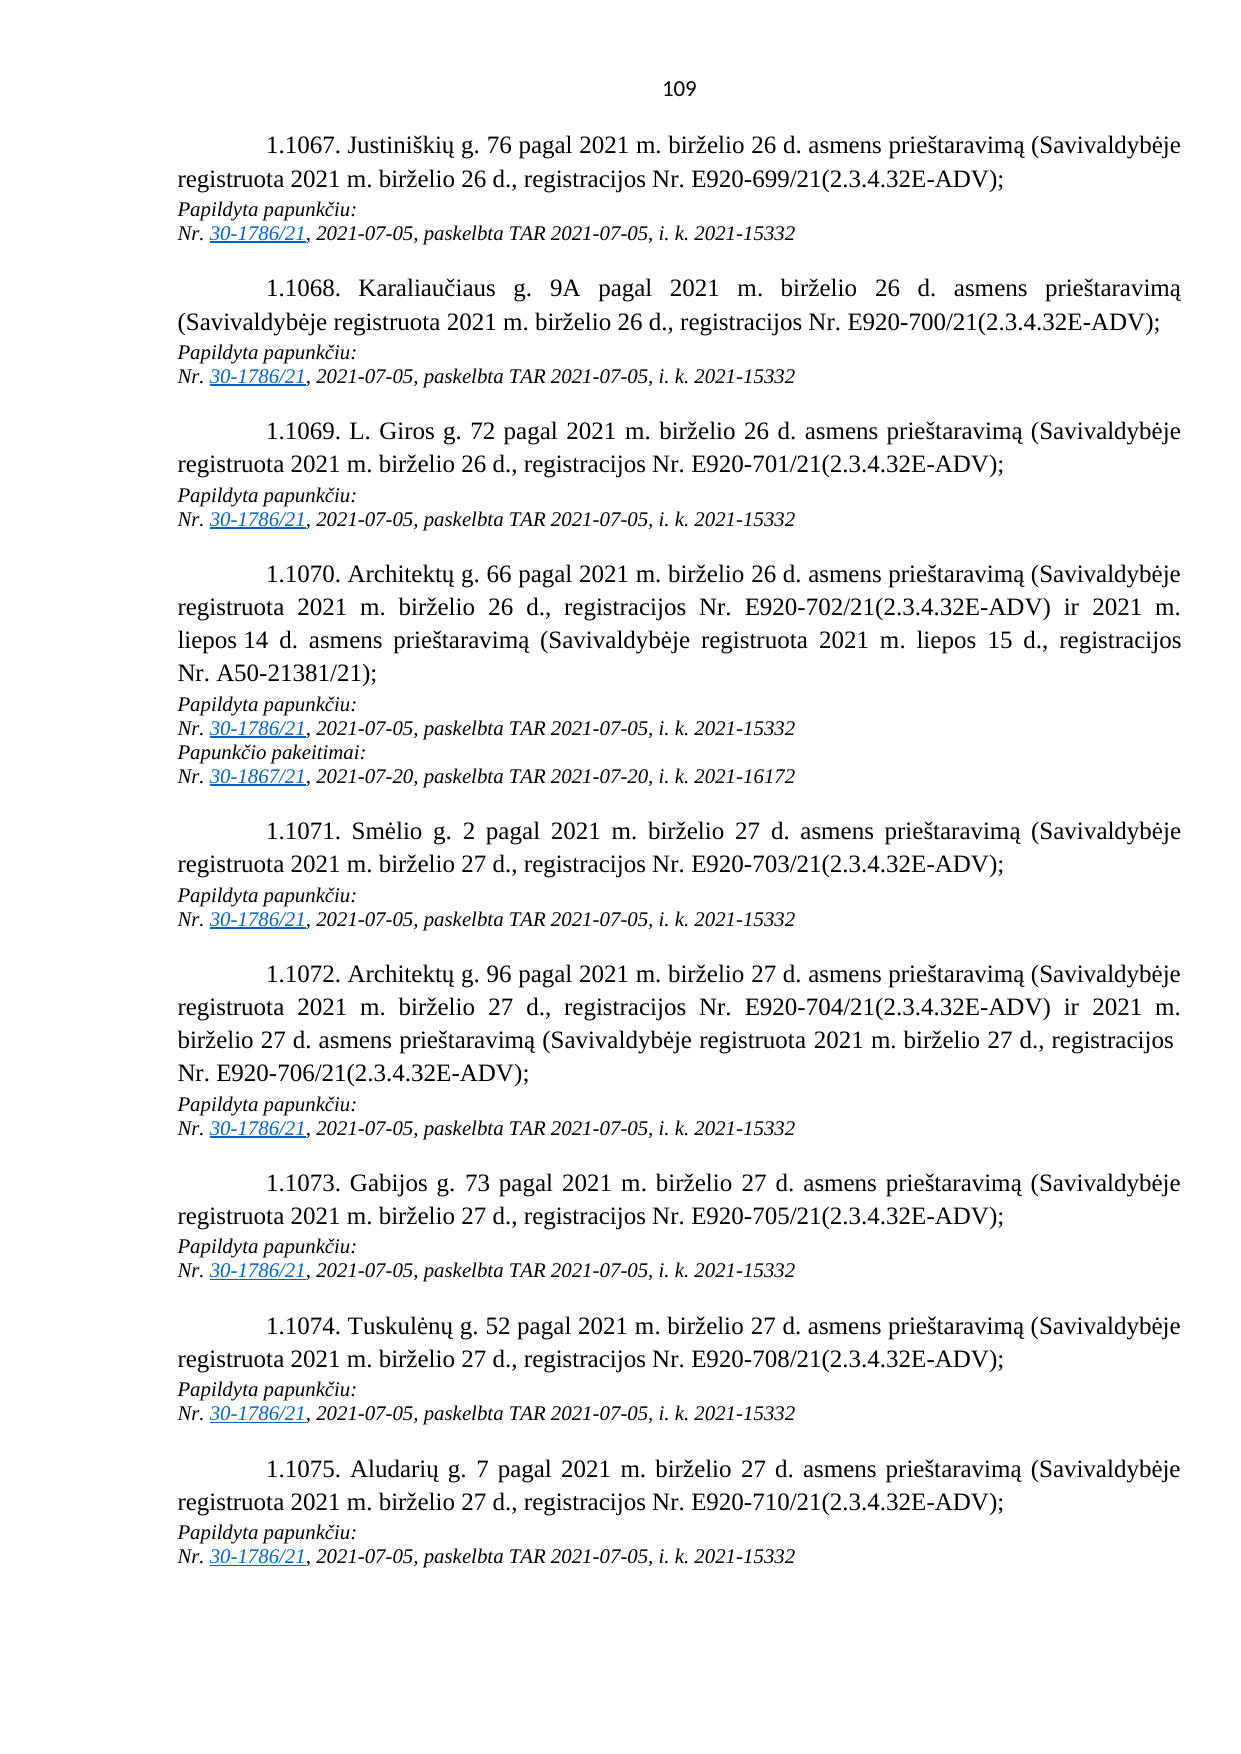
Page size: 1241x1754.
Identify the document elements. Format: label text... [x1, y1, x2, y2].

text Nr. 30-1786/21, 2021-07-05, paskelbta TAR 2021-07-05, i. k. 2021-15332 [177, 1544, 1181, 1568]
text Nr. 30-1786/21, 2021-07-05, paskelbta TAR 2021-07-05, i. k. 2021-15332 [177, 1401, 1181, 1425]
text 1.1070. Architektų g. 66 pagal 2021 m. birželio 26 d. asmens prieštaravimą (Savivaldybėje registruota 2021 m. birželio 26 d., registracijos Nr. E920-702/21(2.3.4.32E-ADV) ir 2021 m. liepos 14 d. asmens prieštaravimą (Savivaldybėje registruota 2021 m. liepos 15 d., registracijos Nr. A50-21381/21); [177, 559, 1181, 687]
text 1.1075. Aludarių g. 7 pagal 2021 m. birželio 27 d. asmens prieštaravimą (Savivaldybėje registruota 2021 m. birželio 27 d., registracijos Nr. E920-710/21(2.3.4.32E-ADV); [177, 1454, 1181, 1516]
text Nr. 30-1867/21, 2021-07-20, paskelbta TAR 2021-07-20, i. k. 2021-16172 [177, 764, 1181, 788]
text Nr. 30-1786/21, 2021-07-05, paskelbta TAR 2021-07-05, i. k. 2021-15332 [177, 221, 1181, 245]
text 1.1068. Karaliaučiaus g. 9A pagal 2021 m. birželio 26 d. asmens prieštaravimą (Savivaldybėje registruota 2021 m. birželio 26 d., registracijos Nr. E920-700/21(2.3.4.32E-ADV); [177, 273, 1181, 335]
text 1.1072. Architektų g. 96 pagal 2021 m. birželio 27 d. asmens prieštaravimą (Savivaldybėje registruota 2021 m. birželio 27 d., registracijos Nr. E920-704/21(2.3.4.32E-ADV) ir 2021 m. birželio 27 d. asmens prieštaravimą (Savivaldybėje registruota 2021 m. birželio 27 d., registracijos Nr. E920-706/21(2.3.4.32E-ADV); [177, 959, 1181, 1087]
text 1.1069. L. Giros g. 72 pagal 2021 m. birželio 26 d. asmens prieštaravimą (Savivaldybėje registruota 2021 m. birželio 26 d., registracijos Nr. E920-701/21(2.3.4.32E-ADV); [177, 416, 1181, 478]
text 1.1074. Tuskulėnų g. 52 pagal 2021 m. birželio 27 d. asmens prieštaravimą (Savivaldybėje registruota 2021 m. birželio 27 d., registracijos Nr. E920-708/21(2.3.4.32E-ADV); [177, 1311, 1181, 1373]
text Papildyta papunkčiu: [177, 339, 1181, 364]
text Nr. 30-1786/21, 2021-07-05, paskelbta TAR 2021-07-05, i. k. 2021-15332 [177, 364, 1181, 388]
text Papildyta papunkčiu: [177, 1520, 1181, 1544]
text Papunkčio pakeitimai: [177, 739, 1181, 764]
text Papildyta papunkčiu: [177, 882, 1181, 907]
text 1.1067. Justiniškių g. 76 pagal 2021 m. birželio 26 d. asmens prieštaravimą (Savivaldybėje registruota 2021 m. birželio 26 d., registracijos Nr. E920-699/21(2.3.4.32E-ADV); [177, 131, 1181, 192]
text Papildyta papunkčiu: [177, 197, 1181, 221]
text Nr. 30-1786/21, 2021-07-05, paskelbta TAR 2021-07-05, i. k. 2021-15332 [177, 507, 1181, 531]
text Papildyta papunkčiu: [177, 1091, 1181, 1116]
text Nr. 30-1786/21, 2021-07-05, paskelbta TAR 2021-07-05, i. k. 2021-15332 [177, 716, 1181, 739]
text Papildyta papunkčiu: [177, 1377, 1181, 1401]
text 1.1071. Smėlio g. 2 pagal 2021 m. birželio 27 d. asmens prieštaravimą (Savivaldybėje registruota 2021 m. birželio 27 d., registracijos Nr. E920-703/21(2.3.4.32E-ADV); [177, 816, 1181, 878]
text Papildyta papunkčiu: [177, 691, 1181, 716]
text 1.1073. Gabijos g. 73 pagal 2021 m. birželio 27 d. asmens prieštaravimą (Savivaldybėje registruota 2021 m. birželio 27 d., registracijos Nr. E920-705/21(2.3.4.32E-ADV); [177, 1168, 1181, 1230]
text Nr. 30-1786/21, 2021-07-05, paskelbta TAR 2021-07-05, i. k. 2021-15332 [177, 1258, 1181, 1282]
text Nr. 30-1786/21, 2021-07-05, paskelbta TAR 2021-07-05, i. k. 2021-15332 [177, 1116, 1181, 1139]
text Papildyta papunkčiu: [177, 482, 1181, 507]
text Nr. 30-1786/21, 2021-07-05, paskelbta TAR 2021-07-05, i. k. 2021-15332 [177, 907, 1181, 931]
text Papildyta papunkčiu: [177, 1234, 1181, 1258]
